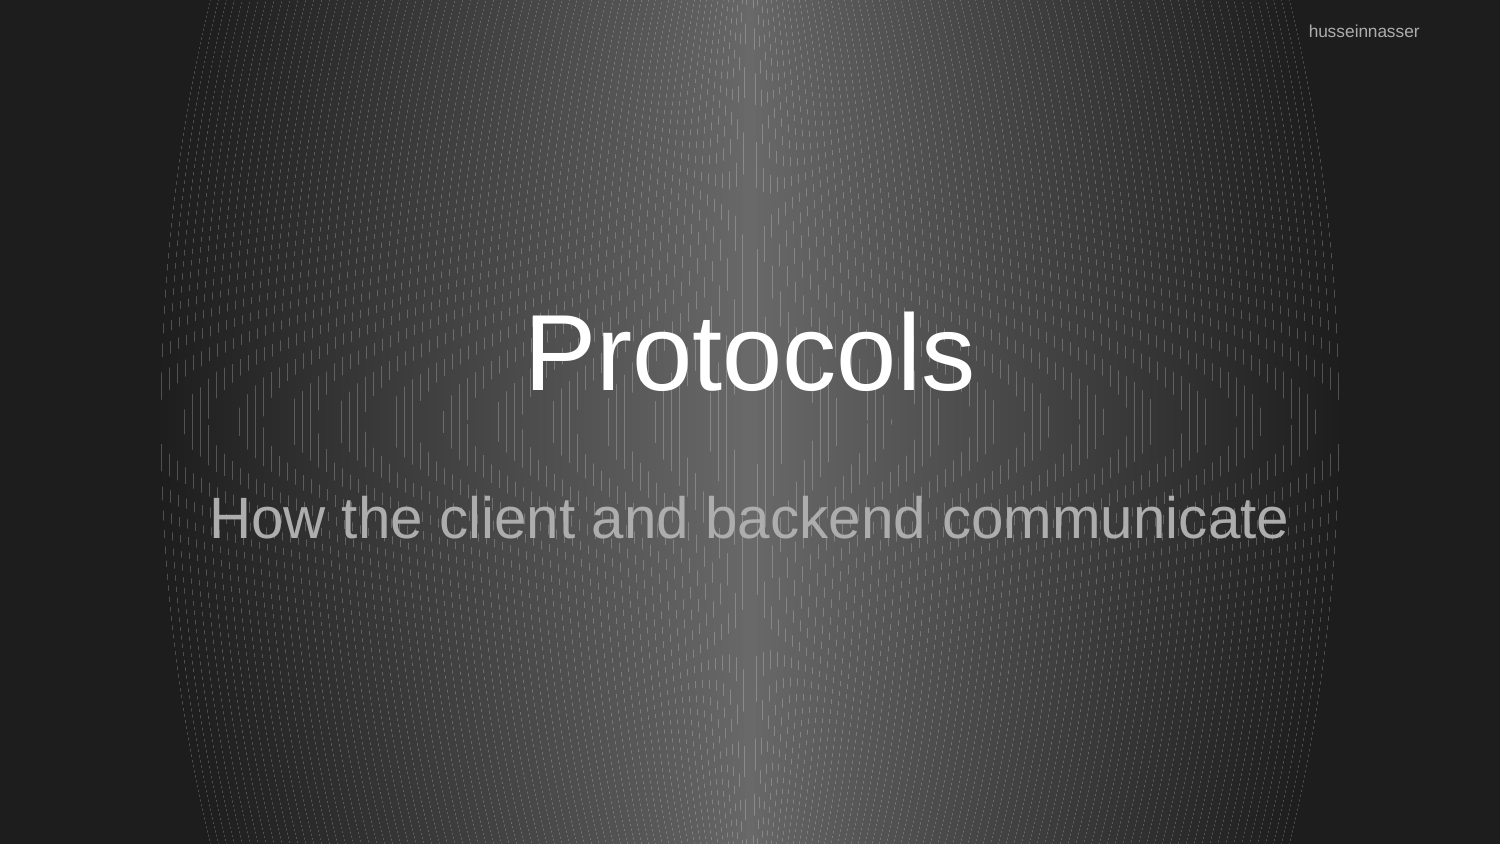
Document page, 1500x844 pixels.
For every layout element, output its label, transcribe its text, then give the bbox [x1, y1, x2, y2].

subtitle husseinnasser [1236, 11, 1492, 53]
title Protocols [51, 90, 1449, 427]
subtitle How the client and backend communicate [51, 464, 1449, 595]
